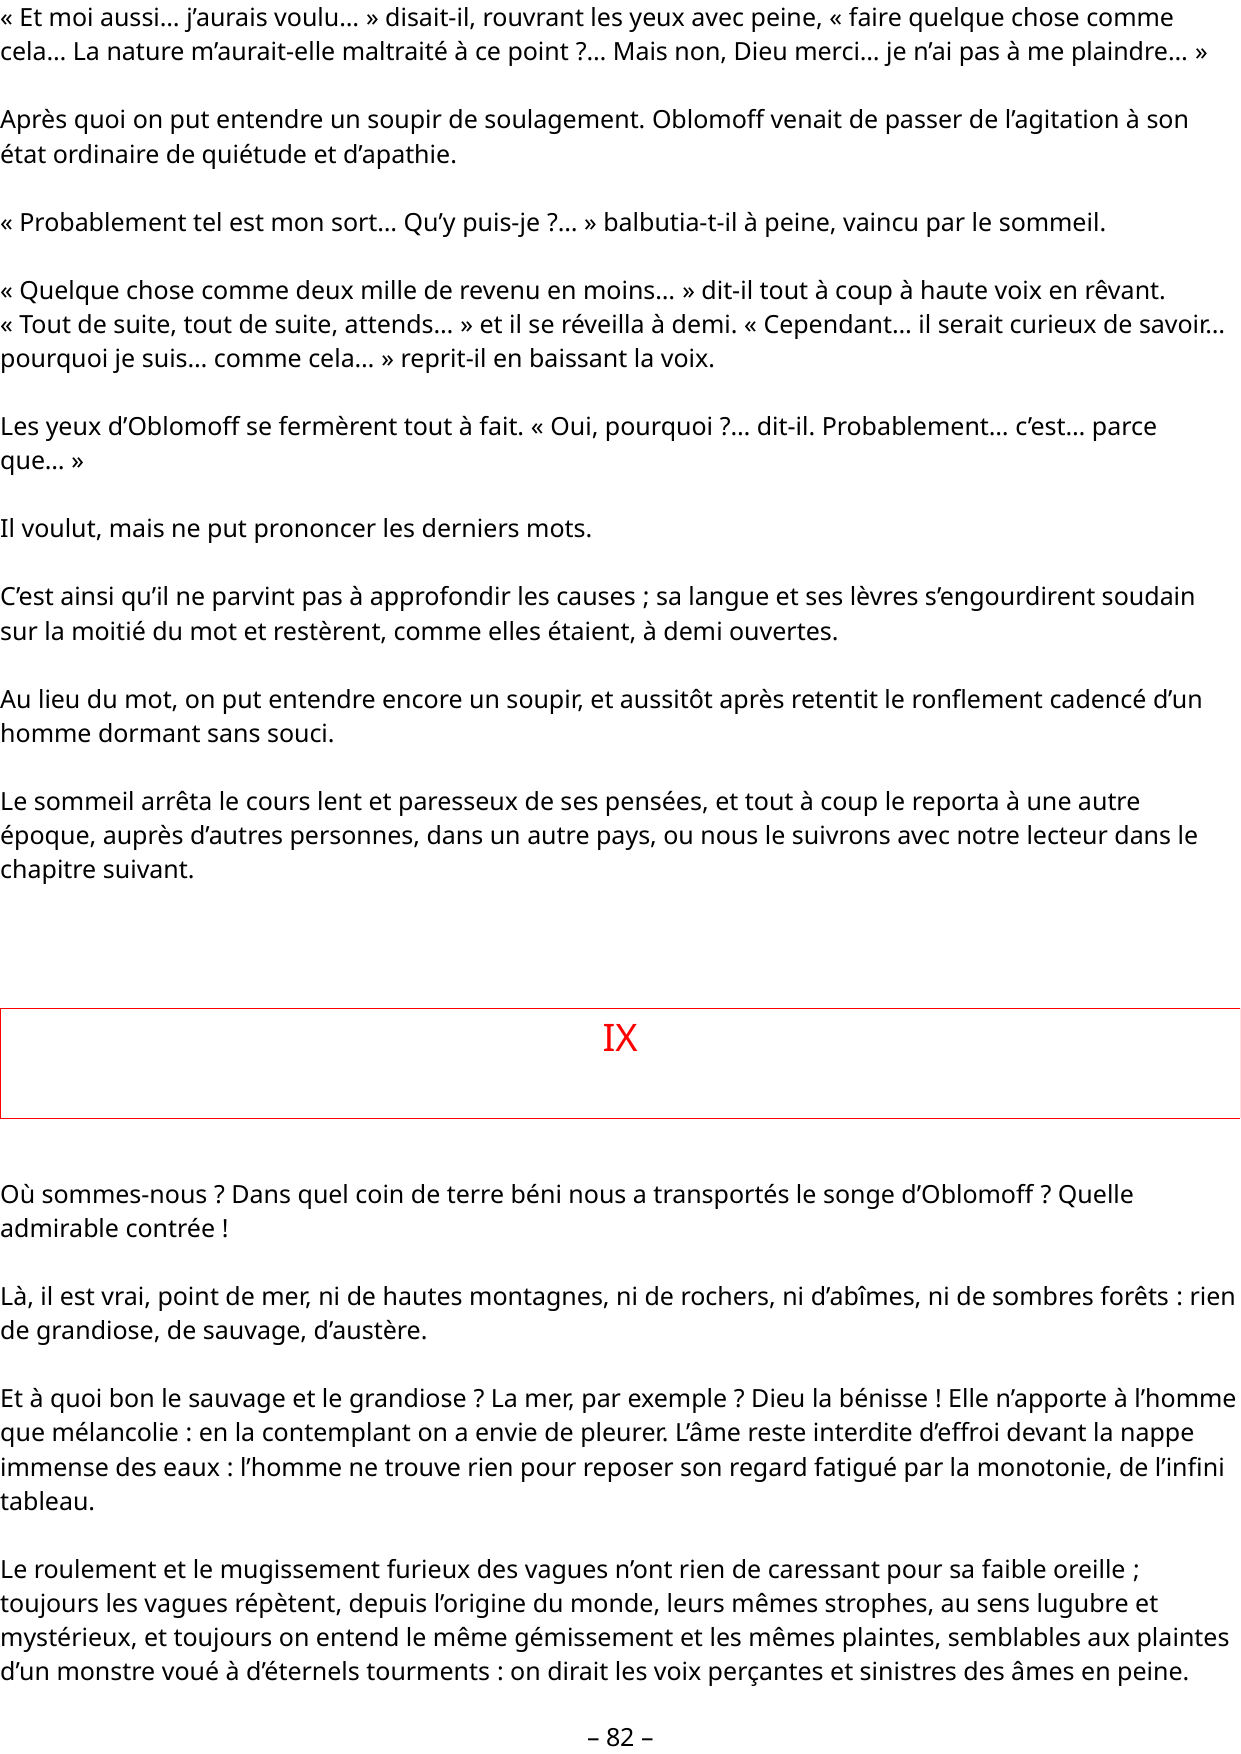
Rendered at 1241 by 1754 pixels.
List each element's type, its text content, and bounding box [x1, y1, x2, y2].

text Le sommeil arrêta le cours lent et paresseux de ses pensées, et tout à coup le reporta à une autre époque, auprès d’autres personnes, dans un autre pays, ou nous le suivrons avec notre lecteur dans le chapitre suivant. [0, 783, 1240, 886]
text « Et moi aussi… j’aurais voulu… » disait-il, rouvrant les yeux avec peine, « faire quelque chose comme cela… La nature m’aurait-elle maltraité à ce point ?… Mais non, Dieu merci… je n’ai pas à me plaindre… » [0, 0, 1240, 68]
text Le roulement et le mugissement furieux des vagues n’ont rien de caressant pour sa faible oreille ; toujours les vagues répètent, depuis l’origine du monde, leurs mêmes strophes, au sens lugubre et mystérieux, et toujours on entend le même gémissement et les mêmes plaintes, semblables aux plaintes d’un monstre voué à d’éternels tourments : on dirait les voix perçantes et sinistres des âmes en peine. [0, 1551, 1240, 1688]
text Au lieu du mot, on put entendre encore un soupir, et aussitôt après retentit le ronflement cadencé d’un homme dormant sans souci. [0, 681, 1240, 749]
text « Probablement tel est mon sort… Qu’y puis-je ?… » balbutia-t-il à peine, vaincu par le sommeil. [0, 204, 1240, 238]
text Où sommes-nous ? Dans quel coin de terre béni nous a transportés le songe d’Oblomoff ? Quelle admirable contrée ! [0, 1177, 1240, 1245]
text Et à quoi bon le sauvage et le grandiose ? La mer, par exemple ? Dieu la bénisse ! Elle n’apporte à l’homme que mélancolie : en la contemplant on a envie de pleurer. L’âme reste interdite d’effroi devant la nappe immense des eaux : l’homme ne trouve rien pour reposer son regard fatigué par la monotonie, de l’infini tableau. [0, 1381, 1240, 1517]
text Il voulut, mais ne put prononcer les derniers mots. [0, 511, 1240, 545]
text Après quoi on put entendre un soupir de soulagement. Oblomoff venait de passer de l’agitation à son état ordinaire de quiétude et d’apathie. [0, 102, 1240, 170]
text Les yeux d’Oblomoff se fermèrent tout à fait. « Oui, pourquoi ?… dit-il. Probablement… c’est… parce que… » [0, 409, 1240, 477]
text Là, il est vrai, point de mer, ni de hautes montagnes, ni de rochers, ni d’abîmes, ni de sombres forêts : rien de grandiose, de sauvage, d’austère. [0, 1279, 1240, 1347]
text « Quelque chose comme deux mille de revenu en moins… » dit-il tout à coup à haute voix en rêvant. « Tout de suite, tout de suite, attends… » et il se réveilla à demi. « Cependant… il serait curieux de savoir… pourquoi je suis… comme cela… » reprit-il en baissant la voix. [0, 272, 1240, 375]
text C’est ainsi qu’il ne parvint pas à approfondir les causes ; sa langue et ses lèvres s’engourdirent soudain sur la moitié du mot et restèrent, comme elles étaient, à demi ouvertes. [0, 579, 1240, 647]
subtitle IX [1, 1009, 1240, 1118]
